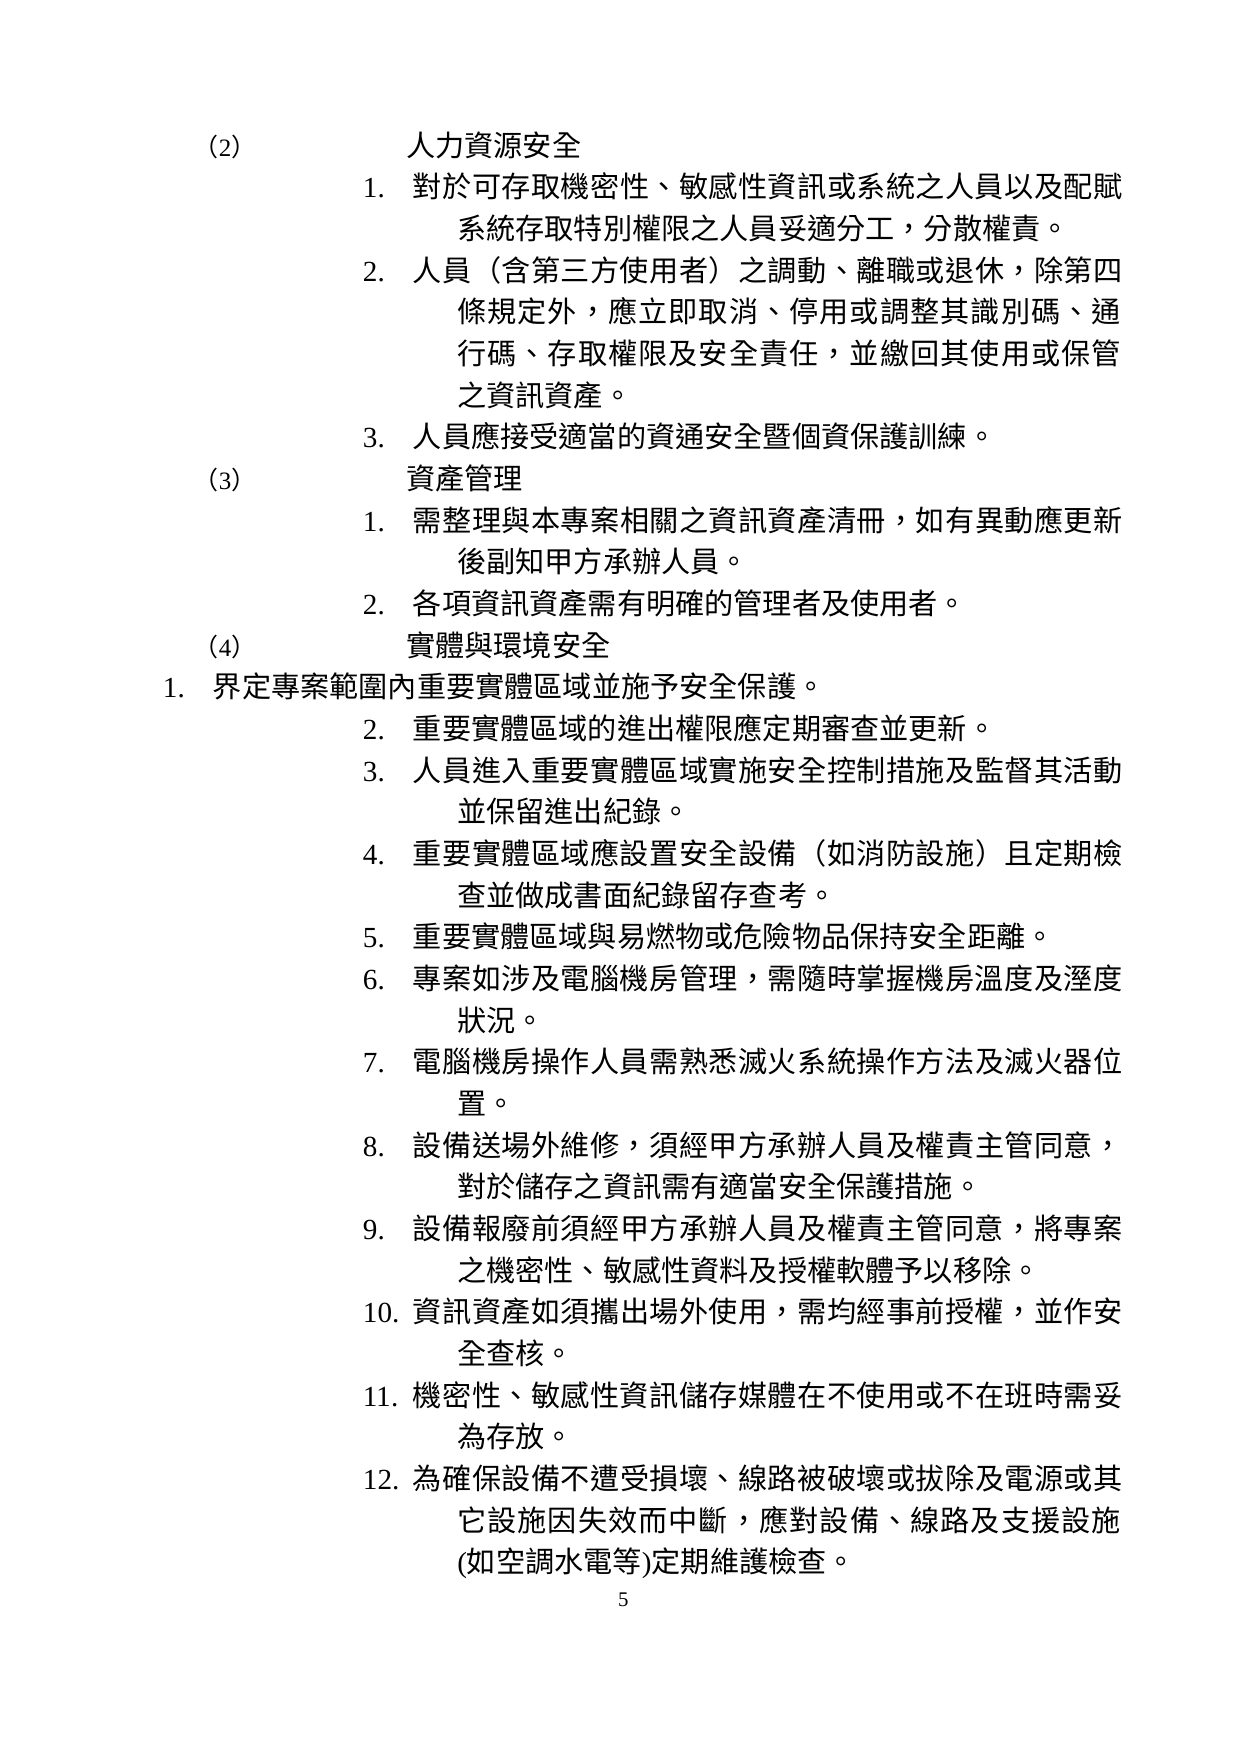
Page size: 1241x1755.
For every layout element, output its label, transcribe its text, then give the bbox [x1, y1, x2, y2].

list 重要實體區域與易燃物或危險物品保持安全距離。 [363, 914, 1122, 956]
list 對於可存取機密性、敏感性資訊或系統之人員以及配賦系統存取特別權限之人員妥適分工，分散權責。 [363, 164, 1122, 248]
list 為確保設備不遭受損壞、線路被破壞或拔除及電源或其它設施因失效而中斷，應對設備、線路及支援設施(如空調水電等)定期維護檢查。 [363, 1456, 1122, 1581]
list 人員應接受適當的資通安全暨個資保護訓練。 [363, 414, 1122, 456]
list 重要實體區域的進出權限應定期審查並更新。 [363, 706, 1122, 748]
list 設備報廢前須經甲方承辦人員及權責主管同意，將專案之機密性、敏感性資料及授權軟體予以移除。 [363, 1206, 1122, 1289]
list 機密性、敏感性資訊儲存媒體在不使用或不在班時需妥為存放。 [363, 1373, 1122, 1456]
list 資訊資產如須攜出場外使用，需均經事前授權，並作安全查核。 [363, 1289, 1122, 1373]
list 人員進入重要實體區域實施安全控制措施及監督其活動並保留進出紀錄。 [363, 748, 1122, 831]
list 各項資訊資產需有明確的管理者及使用者。 [363, 581, 1122, 623]
list 電腦機房操作人員需熟悉滅火系統操作方法及滅火器位置。 [363, 1039, 1122, 1123]
list 資產管理 [193, 456, 1122, 498]
list 重要實體區域應設置安全設備（如消防設施）且定期檢查並做成書面紀錄留存查考。 [363, 831, 1122, 914]
list 實體與環境安全 [193, 623, 1122, 664]
list 專案如涉及電腦機房管理，需隨時掌握機房溫度及溼度狀況。 [363, 956, 1122, 1039]
list 需整理與本專案相關之資訊資產清冊，如有異動應更新後副知甲方承辦人員。 [363, 498, 1122, 581]
list 設備送場外維修，須經甲方承辦人員及權責主管同意，對於儲存之資訊需有適當安全保護措施。 [363, 1123, 1122, 1206]
list 人力資源安全 [193, 123, 1122, 164]
list 人員（含第三方使用者）之調動、離職或退休，除第四條規定外，應立即取消、停用或調整其識別碼、通行碼、存取權限及安全責任，並繳回其使用或保管之資訊資產。 [363, 248, 1122, 414]
list 界定專案範圍內重要實體區域並施予安全保護。 [163, 664, 1122, 706]
